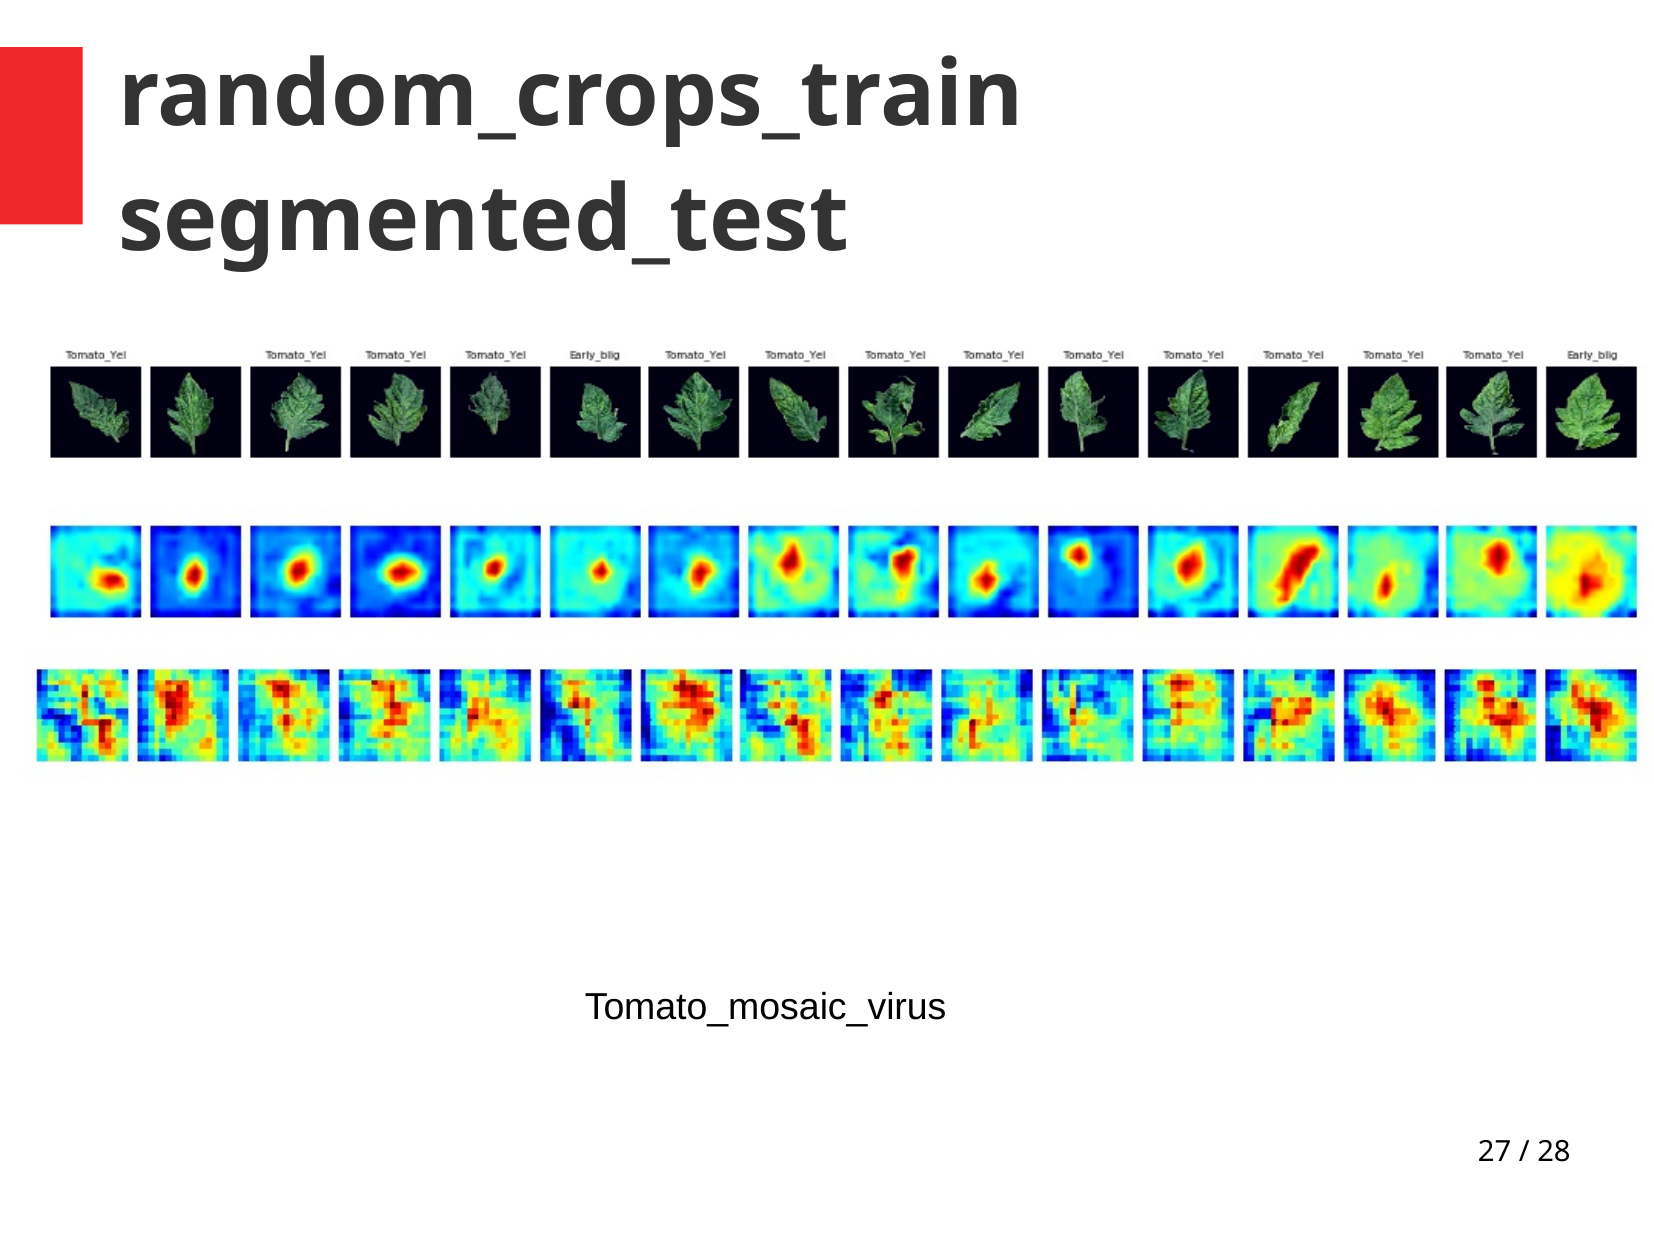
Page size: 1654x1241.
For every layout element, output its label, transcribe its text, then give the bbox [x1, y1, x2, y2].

text_box Tomato_mosaic_virus [570, 978, 1138, 1036]
picture [0, 339, 1654, 496]
title random_crops_train segmented_test [118, 45, 1571, 260]
picture [0, 509, 1654, 799]
